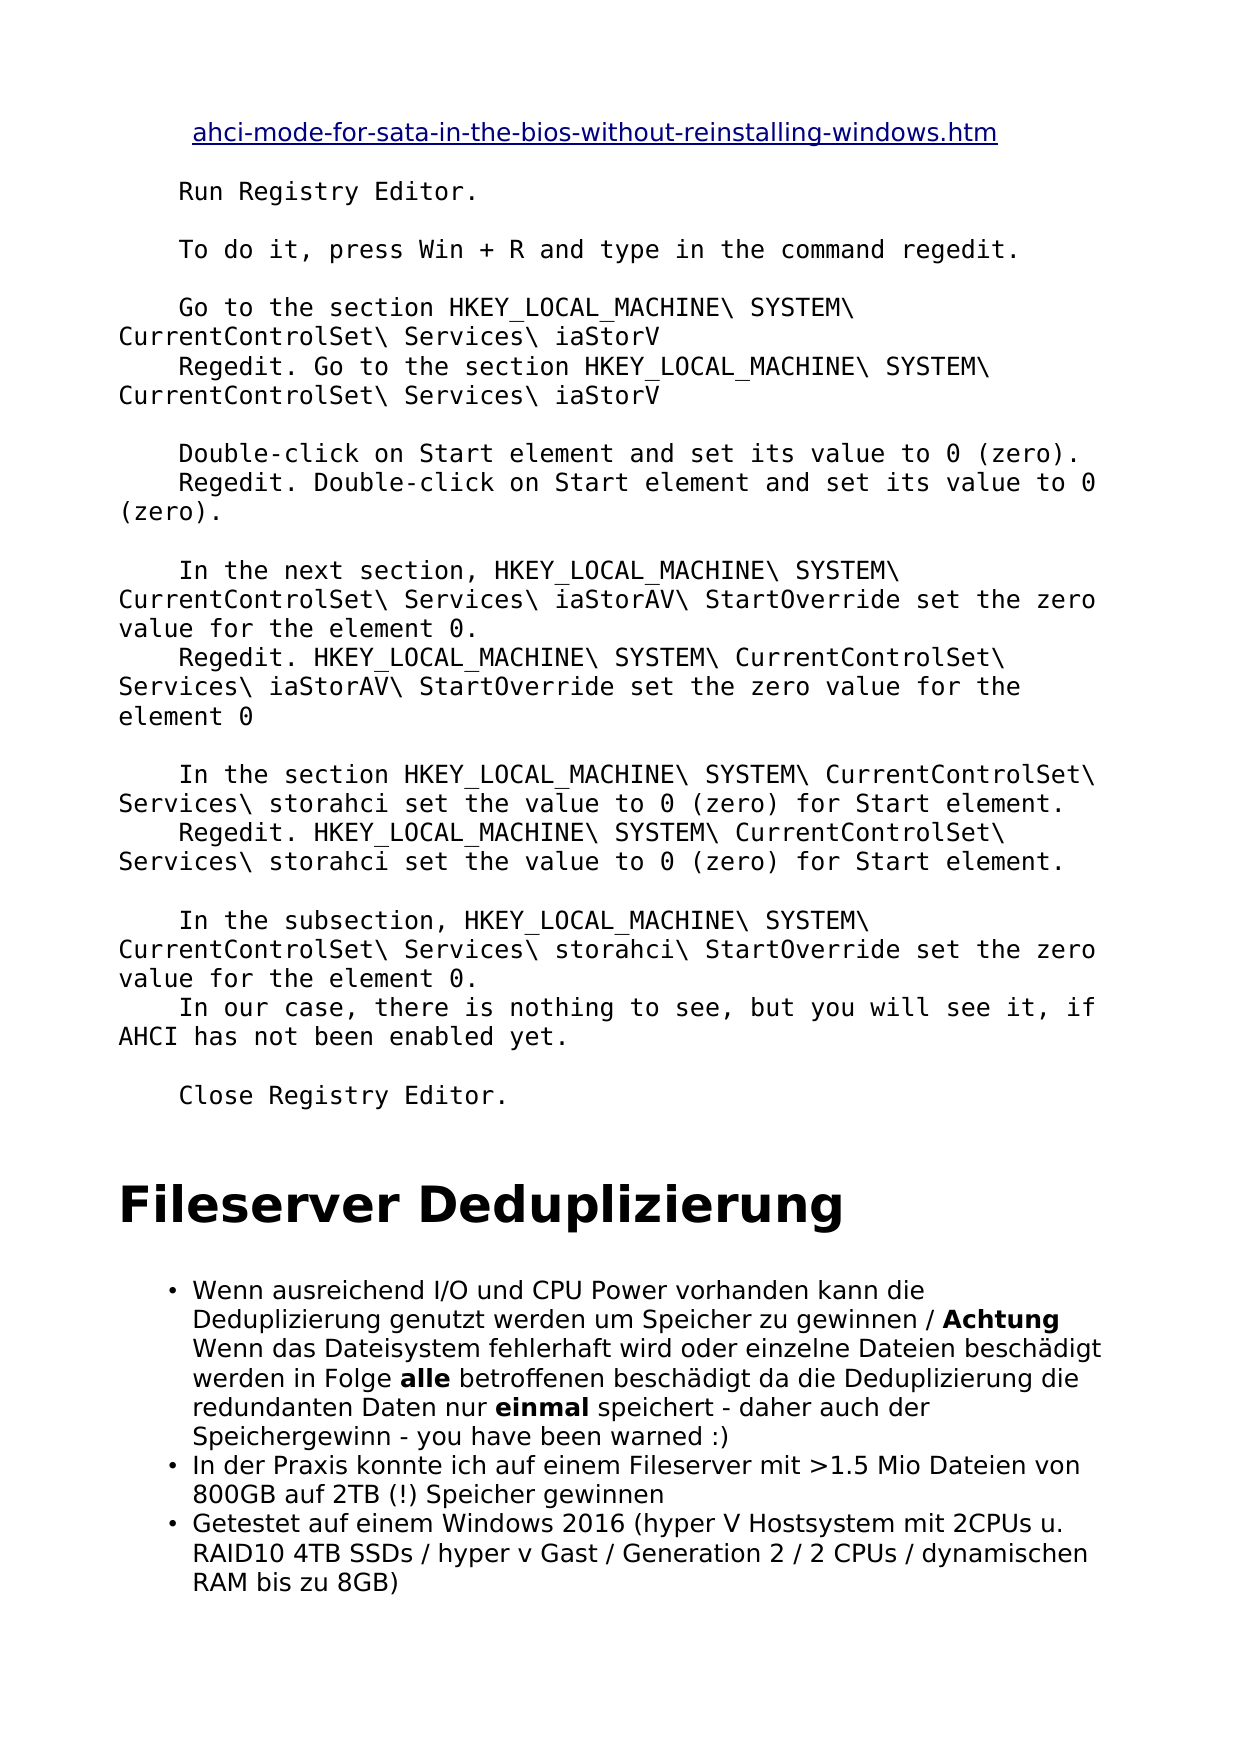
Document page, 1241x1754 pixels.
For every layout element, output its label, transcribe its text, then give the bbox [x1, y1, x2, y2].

list ahci-mode-for-sata-in-the-bios-without-reinstalling-windows.htm [177, 118, 1122, 147]
subtitle Fileserver Deduplizierung [118, 1176, 1122, 1234]
text Run Registry Editor. To do it, press Win + R and type in the command regedit. Go to the section HKEY_LOCAL_MACHINE\ SYSTEM\ CurrentControlSet\ Services\ iaStorV Regedit. Go to the section HKEY_LOCAL_MACHINE\ SYSTEM\ CurrentControlSet\ Services\ iaStorV Double-click on Start element and set its value to 0 (zero). Regedit. Double-click on Start element and set its value to 0 (zero). In the next section, HKEY_LOCAL_MACHINE\ SYSTEM\ CurrentControlSet\ Services\ iaStorAV\ StartOverride set the zero value for the element 0. Regedit. HKEY_LOCAL_MACHINE\ SYSTEM\ CurrentControlSet\ Services\ iaStorAV\ StartOverride set the zero value for the element 0 In the section HKEY_LOCAL_MACHINE\ SYSTEM\ CurrentControlSet\ Services\ storahci set the value to 0 (zero) for Start element. Regedit. HKEY_LOCAL_MACHINE\ SYSTEM\ CurrentControlSet\ Services\ storahci set the value to 0 (zero) for Start element. In the subsection, HKEY_LOCAL_MACHINE\ SYSTEM\ CurrentControlSet\ Services\ storahci\ StartOverride set the zero value for the element 0. In our case, there is nothing to see, but you will see it, if AHCI has not been enabled yet. Close Registry Editor. [118, 177, 1122, 1139]
list In der Praxis konnte ich auf einem Fileserver mit >1.5 Mio Dateien von 800GB auf 2TB (!) Speicher gewinnen [177, 1451, 1122, 1509]
list Wenn ausreichend I/O und CPU Power vorhanden kann die Deduplizierung genutzt werden um Speicher zu gewinnen / Achtung Wenn das Dateisystem fehlerhaft wird oder einzelne Dateien beschädigt werden in Folge alle betroffenen beschädigt da die Deduplizierung die redundanten Daten nur einmal speichert - daher auch der Speichergewinn - you have been warned :) [177, 1276, 1122, 1451]
list Getestet auf einem Windows 2016 (hyper V Hostsystem mit 2CPUs u. RAID10 4TB SSDs / hyper v Gast / Generation 2 / 2 CPUs / dynamischen RAM bis zu 8GB) [177, 1509, 1122, 1597]
